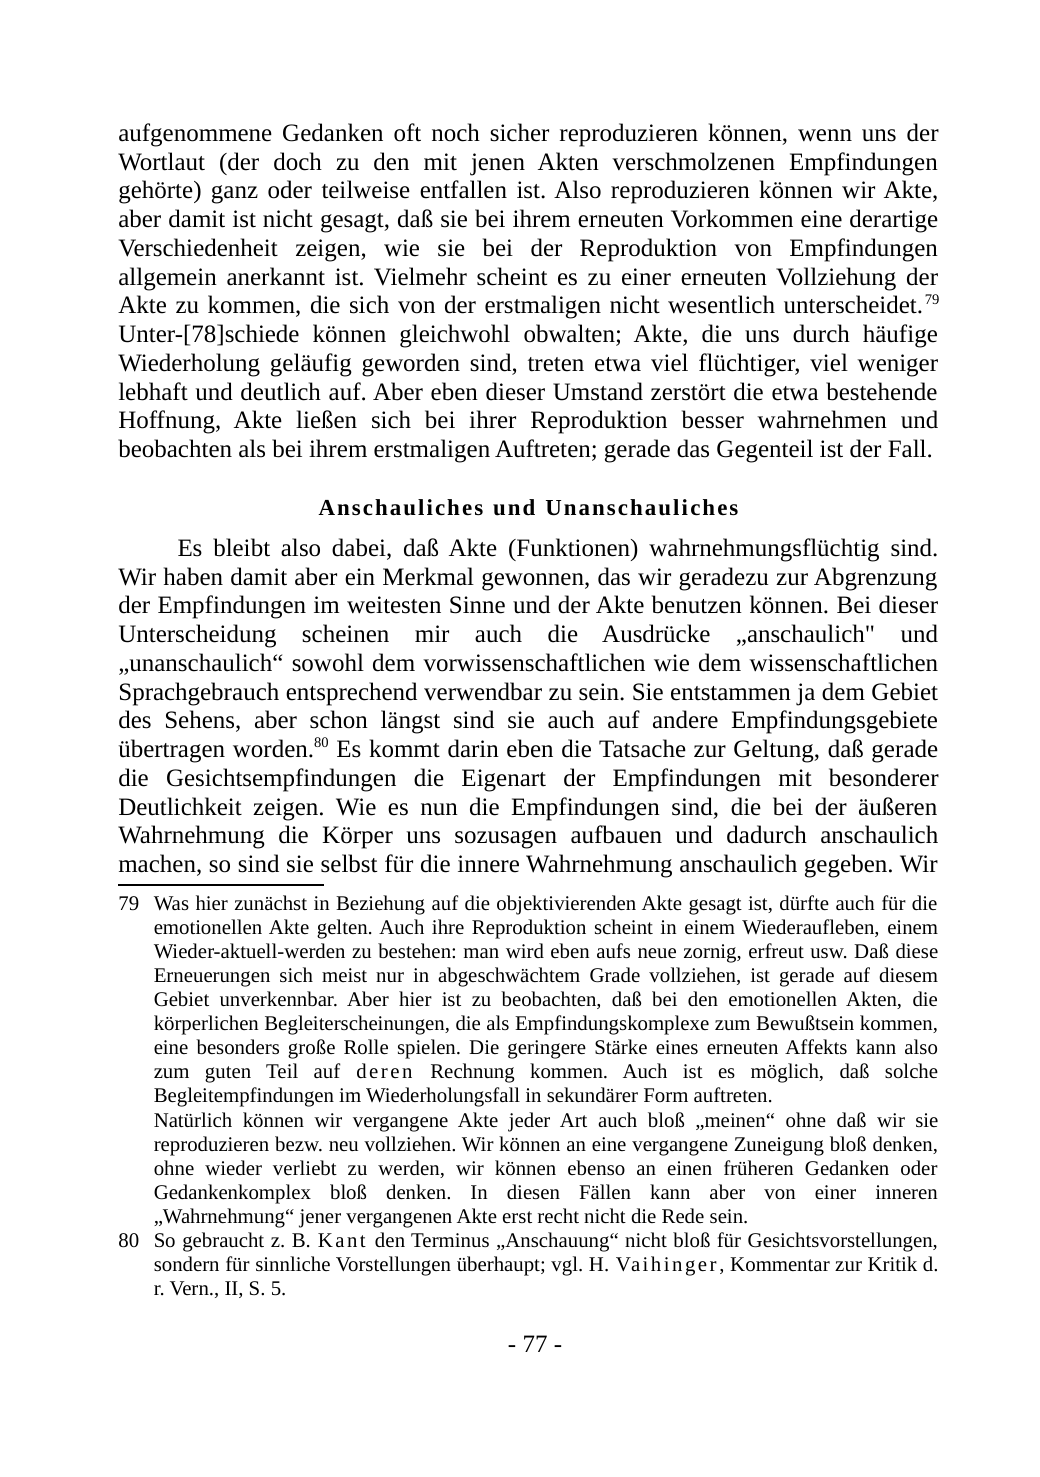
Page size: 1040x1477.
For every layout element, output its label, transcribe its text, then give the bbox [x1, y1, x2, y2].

subtitle Anschauliches und Unanschauliches [118, 494, 939, 520]
text Was hier zunächst in Beziehung auf die objektivierenden Akte gesagt ist, dürfte auch für die emotionellen Akte gelten. Auch ihre Reproduktion scheint in einem Wiederaufleben, einem Wieder-aktuell-werden zu bestehen: man wird eben aufs neue zornig, erfreut usw. Daß diese Erneuerungen sich meist nur in abgeschwächtem Grade vollziehen, ist gerade auf diesem Gebiet unverkennbar. Aber hier ist zu beobachten, daß bei den emotionellen Akten, die körperlichen Begleiterscheinungen, die als Empfindungskomplexe zum Bewußtsein kommen, eine besonders große Rolle spielen. Die geringere Stärke eines erneuten Affekts kann also zum guten Teil auf deren Rechnung kommen. Auch ist es möglich, daß solche Begleitempfindungen im Wiederholungsfall in sekundärer Form auftreten. [118, 891, 939, 1107]
text Es bleibt also dabei, daß Akte (Funktionen) wahrnehmungsflüchtig sind. Wir haben damit aber ein Merkmal gewonnen, das wir geradezu zur Abgrenzung der Empfindungen im weitesten Sinne und der Akte benutzen können. Bei dieser Unterscheidung scheinen mir auch die Ausdrücke „anschaulich" und „unanschaulich“ sowohl dem vorwissenschaftlichen wie dem wissenschaftlichen Sprachgebrauch entsprechend verwendbar zu sein. Sie entstammen ja dem Gebiet des Sehens, aber schon längst sind sie auch auf andere Empfindungsgebiete übertragen worden. Es kommt darin eben die Tatsache zur Geltung, daß gerade die Gesichtsempfindungen die Eigenart der Empfindungen mit besonderer Deutlichkeit zeigen. Wie es nun die Empfindungen sind, die bei der äußeren Wahrnehmung die Körper uns sozusagen aufbauen und dadurch anschaulich machen, so sind sie selbst für die innere Wahrnehmung anschaulich gegeben. Wir [118, 533, 939, 878]
text Natürlich können wir vergangene Akte jeder Art auch bloß „meinen“ ohne daß wir sie reproduzieren bezw. neu vollziehen. Wir können an eine vergangene Zuneigung bloß denken, ohne wieder verliebt zu werden, wir können ebenso an einen früheren Gedanken oder Gedankenkomplex bloß denken. In diesen Fällen kann aber von einer inneren „Wahrnehmung“ jener vergangenen Akte erst recht nicht die Rede sein. [118, 1107, 939, 1228]
text aufgenommene Gedanken oft noch sicher reproduzieren können, wenn uns der Wortlaut (der doch zu den mit jenen Akten verschmolzenen Empfindungen gehörte) ganz oder teilweise entfallen ist. Also reproduzieren können wir Akte, aber damit ist nicht gesagt, daß sie bei ihrem erneuten Vorkommen eine derartige Verschiedenheit zeigen, wie sie bei der Reproduktion von Empfindungen allgemein anerkannt ist. Vielmehr scheint es zu einer erneuten Vollziehung der Akte zu kommen, die sich von der erstmaligen nicht wesentlich unterscheidet. Unter-[78]schiede können gleichwohl obwalten; Akte, die uns durch häufige Wiederholung geläufig geworden sind, treten etwa viel flüchtiger, viel weniger lebhaft und deutlich auf. Aber eben dieser Umstand zerstört die etwa bestehende Hoffnung, Akte ließen sich bei ihrer Reproduktion besser wahrnehmen und beobachten als bei ihrem erstmaligen Auftreten; gerade das Gegenteil ist der Fall. [118, 118, 939, 463]
text So gebraucht z. B. Kant den Terminus „Anschauung“ nicht bloß für Gesichtsvorstellungen, sondern für sinnliche Vorstellungen überhaupt; vgl. H. Vaihinger, Kommentar zur Kritik d. r. Vern., II, S. 5. [118, 1228, 939, 1300]
